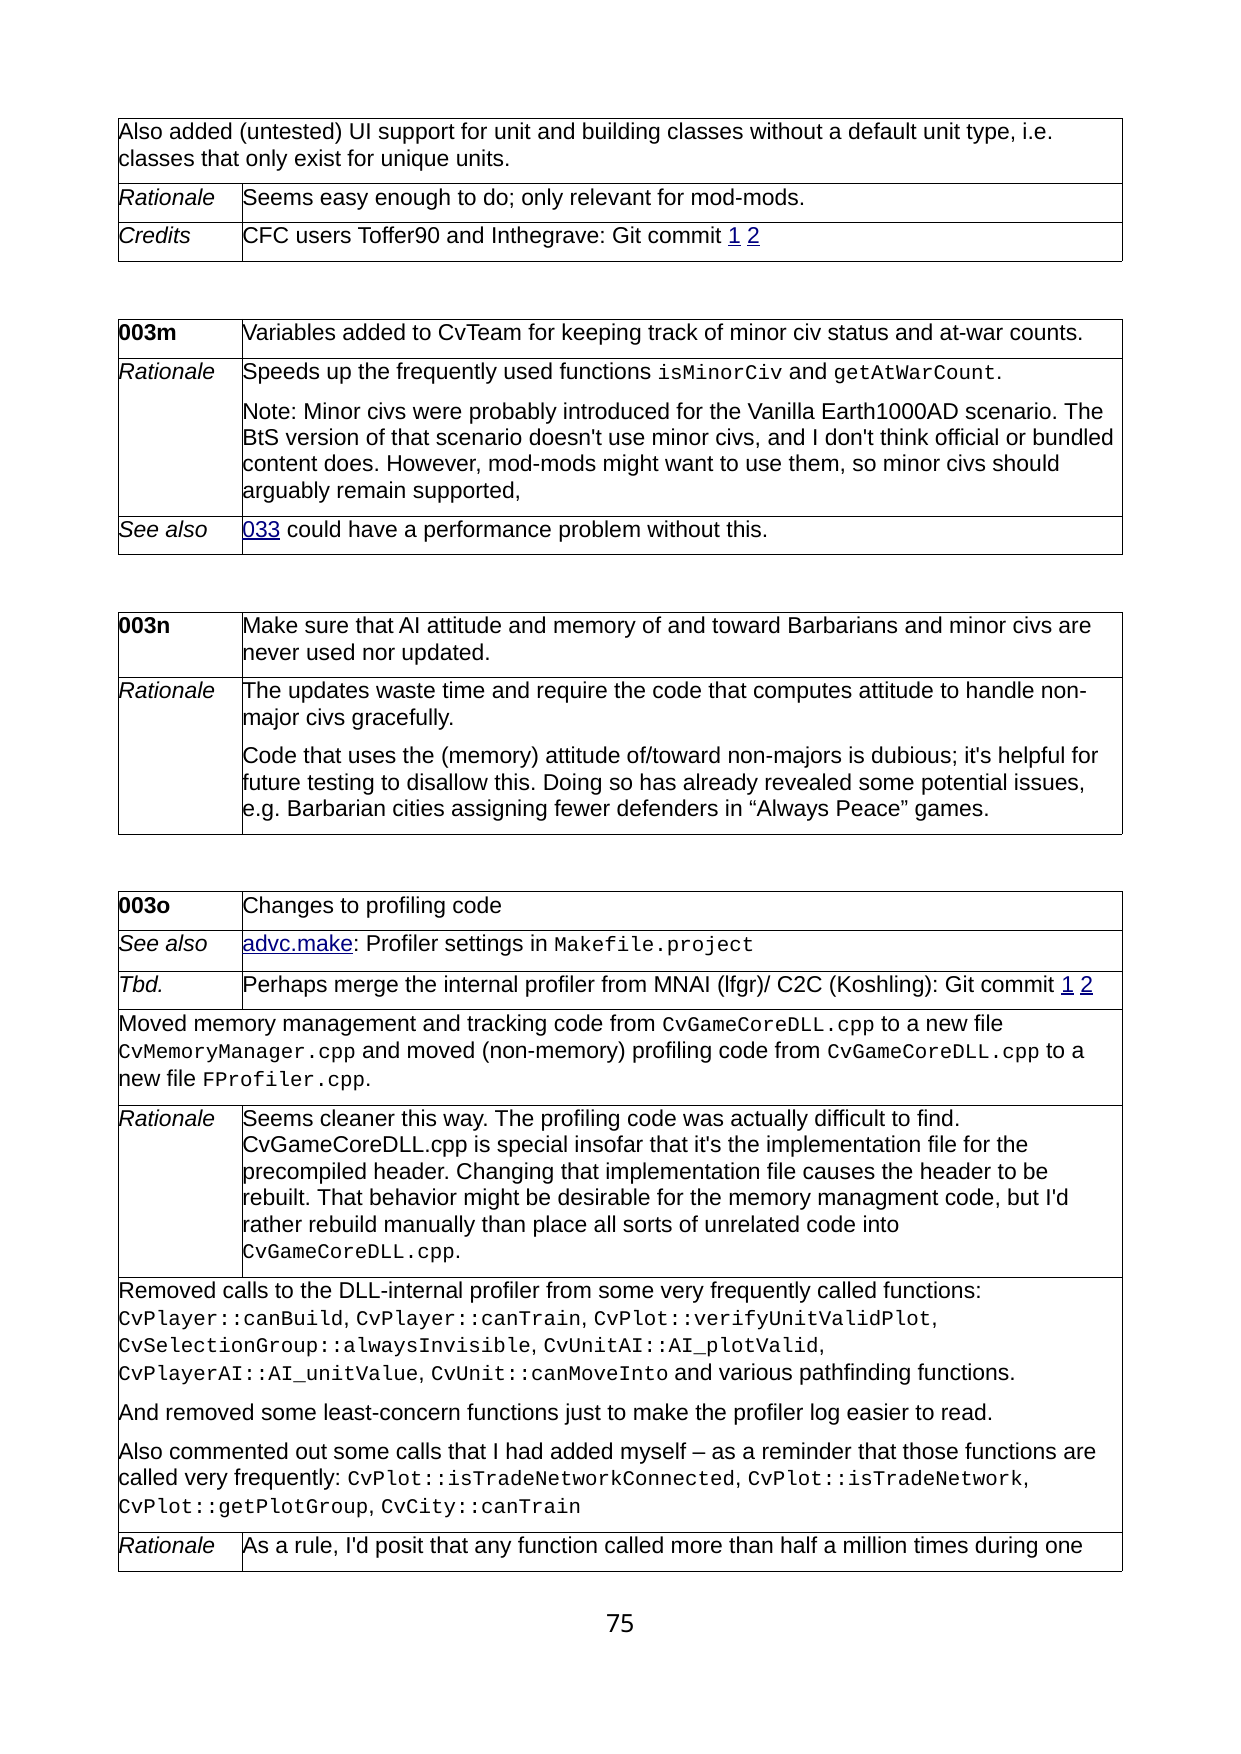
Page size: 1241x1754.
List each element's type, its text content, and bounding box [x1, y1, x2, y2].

table_cell Also added (untested) UI support for unit and building classes without a default unit type, i.e. classes that only exist for unique units. [119, 119, 1122, 183]
table_cell The updates waste time and require the code that computes attitude to handle non-major civs gracefully. Code that uses the (memory) attitude of/toward non-majors is dubious; it's helpful for future testing to disallow this. Doing so has already revealed some potential issues, e.g. Barbarian cities assigning fewer defenders in “Always Peace” games. [243, 678, 1122, 834]
table_cell Moved memory management and tracking code from CvGameCoreDLL.cpp to a new file CvMemoryManager.cpp and moved (non-memory) profiling code from CvGameCoreDLL.cpp to a new file FProfiler.cpp. [119, 1010, 1122, 1105]
table_cell Rationale [119, 1533, 242, 1571]
table_cell Perhaps merge the internal profiler from MNAI (lfgr)/ C2C (Koshling): Git commit 1 2 [243, 972, 1122, 1009]
table_cell Credits [119, 223, 242, 261]
table_cell Speeds up the frequently used functions isMinorCiv and getAtWarCount. Note: Minor civs were probably introduced for the Vanilla Earth1000AD scenario. The BtS version of that scenario doesn't use minor civs, and I don't think official or bundled content does. However, mod-mods might want to use them, so minor civs should arguably remain supported, [243, 359, 1122, 516]
table_header Changes to profiling code [243, 892, 1122, 930]
table_cell CFC users Toffer90 and Inthegrave: Git commit 1 2 [243, 223, 1122, 261]
table_header 003m [119, 320, 242, 357]
table_cell Rationale [119, 184, 242, 222]
table_cell 033 could have a performance problem without this. [243, 517, 1122, 554]
table_cell Rationale [119, 1106, 242, 1277]
table_cell See also [119, 931, 242, 971]
table_header Variables added to CvTeam for keeping track of minor civ status and at-war counts. [243, 320, 1122, 357]
table_cell advc.make: Profiler settings in Makefile.project [243, 931, 1122, 971]
table_header Make sure that AI attitude and memory of and toward Barbarians and minor civs are never used nor updated. [243, 613, 1122, 677]
table_cell See also [119, 517, 242, 554]
table_cell Rationale [119, 678, 242, 834]
table_header 003n [119, 613, 242, 677]
table_cell As a rule, I'd posit that any function called more than half a million times during one [243, 1533, 1122, 1571]
table_header 003o [119, 892, 242, 930]
table_cell Seems cleaner this way. The profiling code was actually difficult to find. CvGameCoreDLL.cpp is special insofar that it's the implementation file for the precompiled header. Changing that implementation file causes the header to be rebuilt. That behavior might be desirable for the memory managment code, but I'd rather rebuild manually than place all sorts of unrelated code into CvGameCoreDLL.cpp. [243, 1106, 1122, 1277]
table_cell Removed calls to the DLL-internal profiler from some very frequently called functions: CvPlayer::canBuild, CvPlayer::canTrain, CvPlot::verifyUnitValidPlot, CvSelectionGroup::alwaysInvisible, CvUnitAI::AI_plotValid, CvPlayerAI::AI_unitValue, CvUnit::canMoveInto and various pathfinding functions. And removed some least-concern functions just to make the profiler log easier to read. Also commented out some calls that I had added myself – as a reminder that those functions are called very frequently: CvPlot::isTradeNetworkConnected, CvPlot::isTradeNetwork, CvPlot::getPlotGroup, CvCity::canTrain [119, 1278, 1122, 1532]
table_cell Tbd. [119, 972, 242, 1009]
table_cell Rationale [119, 359, 242, 516]
table_cell Seems easy enough to do; only relevant for mod-mods. [243, 184, 1122, 222]
